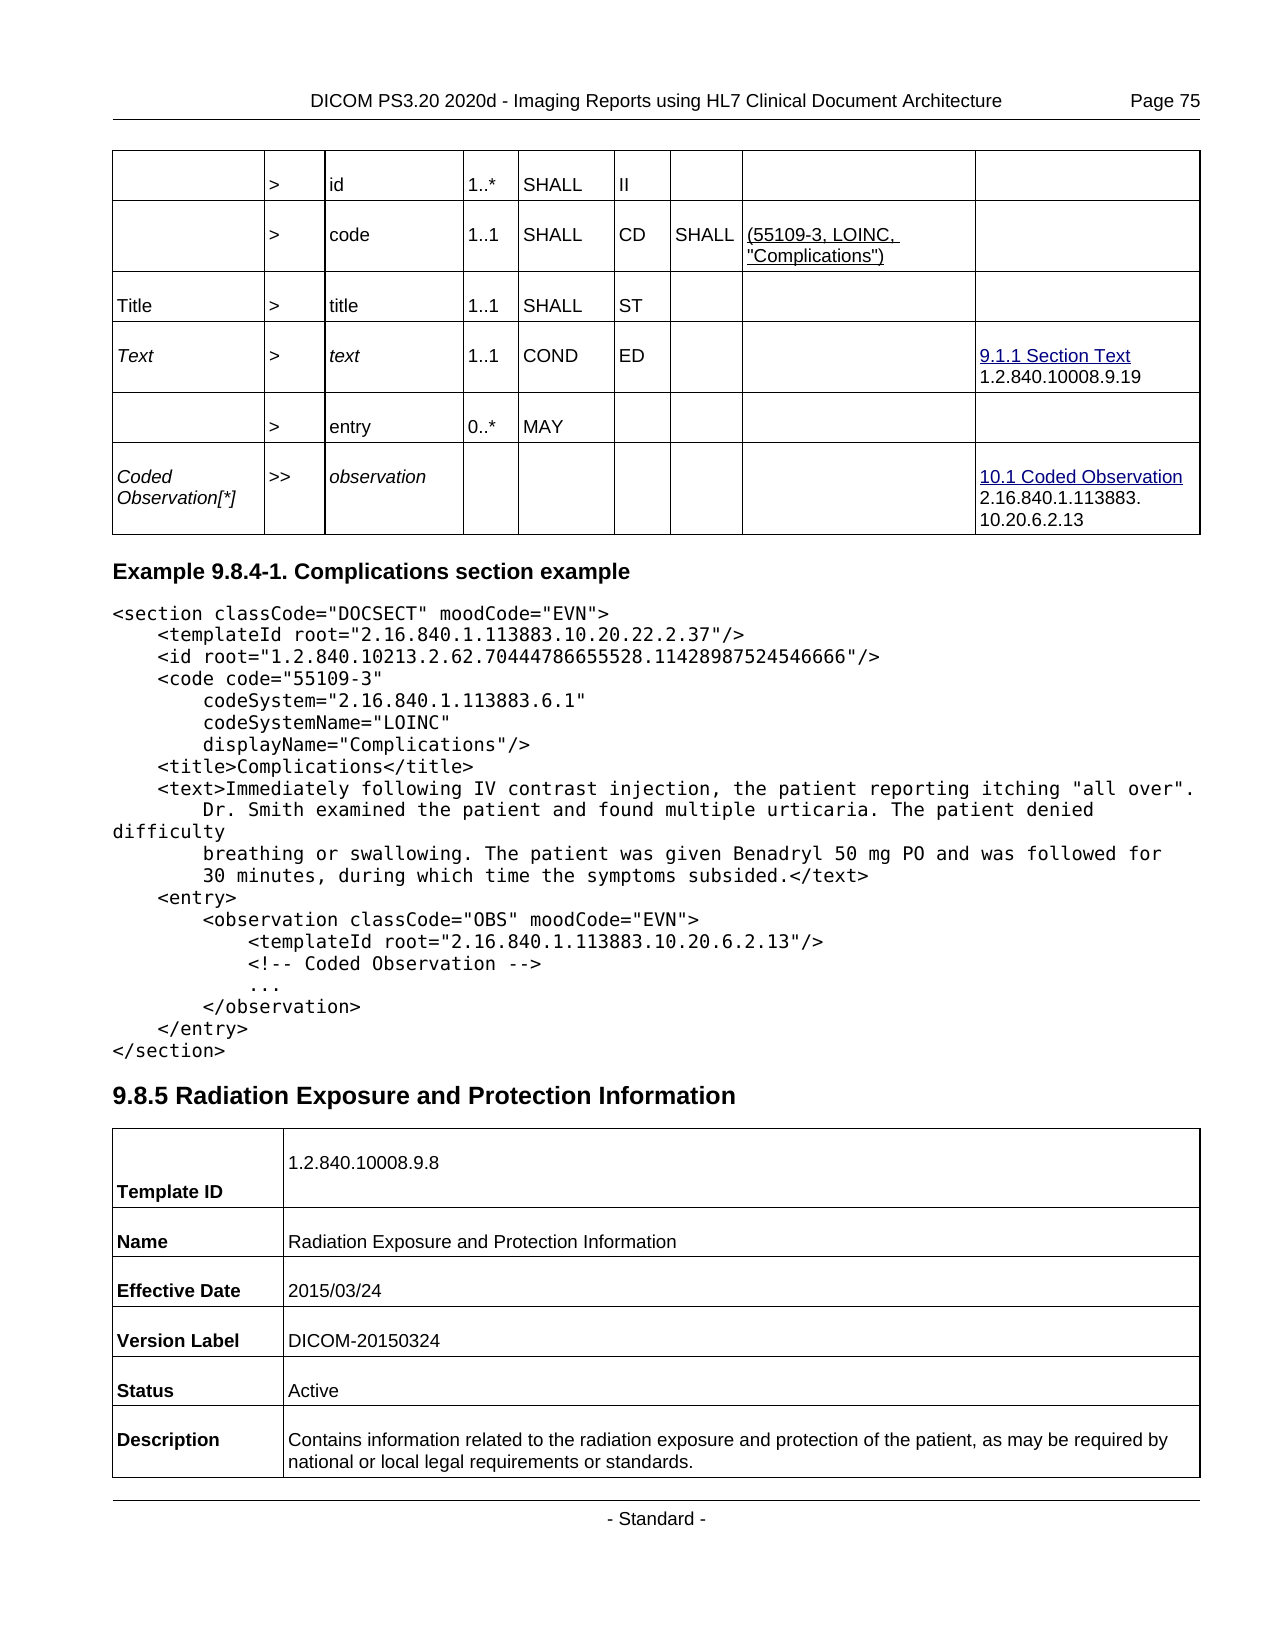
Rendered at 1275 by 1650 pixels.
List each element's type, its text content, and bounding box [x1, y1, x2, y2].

table_cell [464, 443, 518, 534]
table_cell 1..1 [464, 322, 518, 392]
table_cell (55109-3, LOINC, "Complications") [743, 201, 975, 271]
table_cell Effective Date [113, 1257, 283, 1306]
table_cell title [326, 272, 463, 321]
table_cell 10.1 Coded Observation 2.16.840.1.113883.​10.20.6.2.13 [976, 443, 1199, 534]
table_cell [743, 393, 975, 442]
table_cell text [326, 322, 463, 392]
table_header Template ID [113, 1129, 283, 1207]
table_cell COND [519, 322, 614, 392]
table_cell > [265, 272, 324, 321]
table_cell SHALL [519, 272, 614, 321]
table_cell SHALL [519, 151, 614, 200]
table_cell Version Label [113, 1307, 283, 1356]
table_cell Text [113, 322, 264, 392]
table_cell II [615, 151, 670, 200]
text <section classCode="DOCSECT" moodCode="EVN"> <templateId root="2.16.840.1.113883.10.20.22.2.37"/> <id root="1.2.840.10213.2.62.70444786655528.11428987524546666"/> <code code="55109-3" codeSystem="2.16.840.1.113883.6.1" codeSystemName="LOINC" displayName="Complications"/> <title>Complications</title> <text>Immediately following IV contrast injection, the patient reporting itching "all over". Dr. Smith examined the patient and found multiple urticaria. The patient denied difficulty breathing or swallowing. The patient was given Benadryl 50 mg PO and was followed for 30 minutes, during which time the symptoms subsided.</text> <entry> <observation classCode="OBS" moodCode="EVN"> <templateId root="2.16.840.1.113883.10.20.6.2.13"/> <!-- Coded Observation --> ... </observation> </entry> </section> [112, 602, 1200, 1062]
table_cell [671, 393, 742, 442]
table_cell [671, 151, 742, 200]
table_cell observation [326, 443, 463, 534]
table_cell ST [615, 272, 670, 321]
table_cell MAY [519, 393, 614, 442]
table_cell Status [113, 1357, 283, 1405]
table_cell Coded​Observation[*] [113, 443, 264, 534]
table_cell > [265, 201, 324, 271]
table_cell [976, 201, 1199, 271]
table_cell Title [113, 272, 264, 321]
text 9.8.5 Radiation Exposure and Protection Information [112, 1081, 1200, 1109]
table_cell Contains information related to the radiation exposure and protection of the patient, as may be required by national or local legal requirements or standards. [284, 1406, 1199, 1477]
table_cell [671, 322, 742, 392]
table_cell code [326, 201, 463, 271]
table_cell > [265, 393, 324, 442]
table_cell [671, 272, 742, 321]
table_cell > [265, 151, 324, 200]
text Example 9.8.4-1. Complications section example [112, 558, 1200, 584]
table_cell [743, 272, 975, 321]
table_cell >> [265, 443, 324, 534]
table_cell 1..1 [464, 272, 518, 321]
table_cell 0..* [464, 393, 518, 442]
table_cell [976, 151, 1199, 200]
table_cell Active [284, 1357, 1199, 1405]
table_cell SHALL [519, 201, 614, 271]
table_header 1.2.840.10008.9.8 [284, 1129, 1199, 1207]
table_cell Radiation Exposure and Protection Information [284, 1208, 1199, 1256]
table_cell [743, 443, 975, 534]
table_cell ED [615, 322, 670, 392]
table_cell 1..* [464, 151, 518, 200]
table_cell [743, 151, 975, 200]
table_cell Description [113, 1406, 283, 1477]
table_cell [113, 201, 264, 271]
table_cell CD [615, 201, 670, 271]
table_cell id [326, 151, 463, 200]
table_cell Name [113, 1208, 283, 1256]
table_cell 2015/03/24 [284, 1257, 1199, 1306]
table_cell [615, 443, 670, 534]
table_cell [976, 393, 1199, 442]
table_cell [743, 322, 975, 392]
table_cell entry [326, 393, 463, 442]
table_cell [615, 393, 670, 442]
table_cell 9.1.1 Section Text 1.2.840.10008.9.19 [976, 322, 1199, 392]
table_cell > [265, 322, 324, 392]
table_cell [113, 151, 264, 200]
table_cell SHALL [671, 201, 742, 271]
table_cell [671, 443, 742, 534]
table_cell [519, 443, 614, 534]
table_cell [113, 393, 264, 442]
table_cell [976, 272, 1199, 321]
table_cell 1..1 [464, 201, 518, 271]
table_cell DICOM-20150324 [284, 1307, 1199, 1356]
